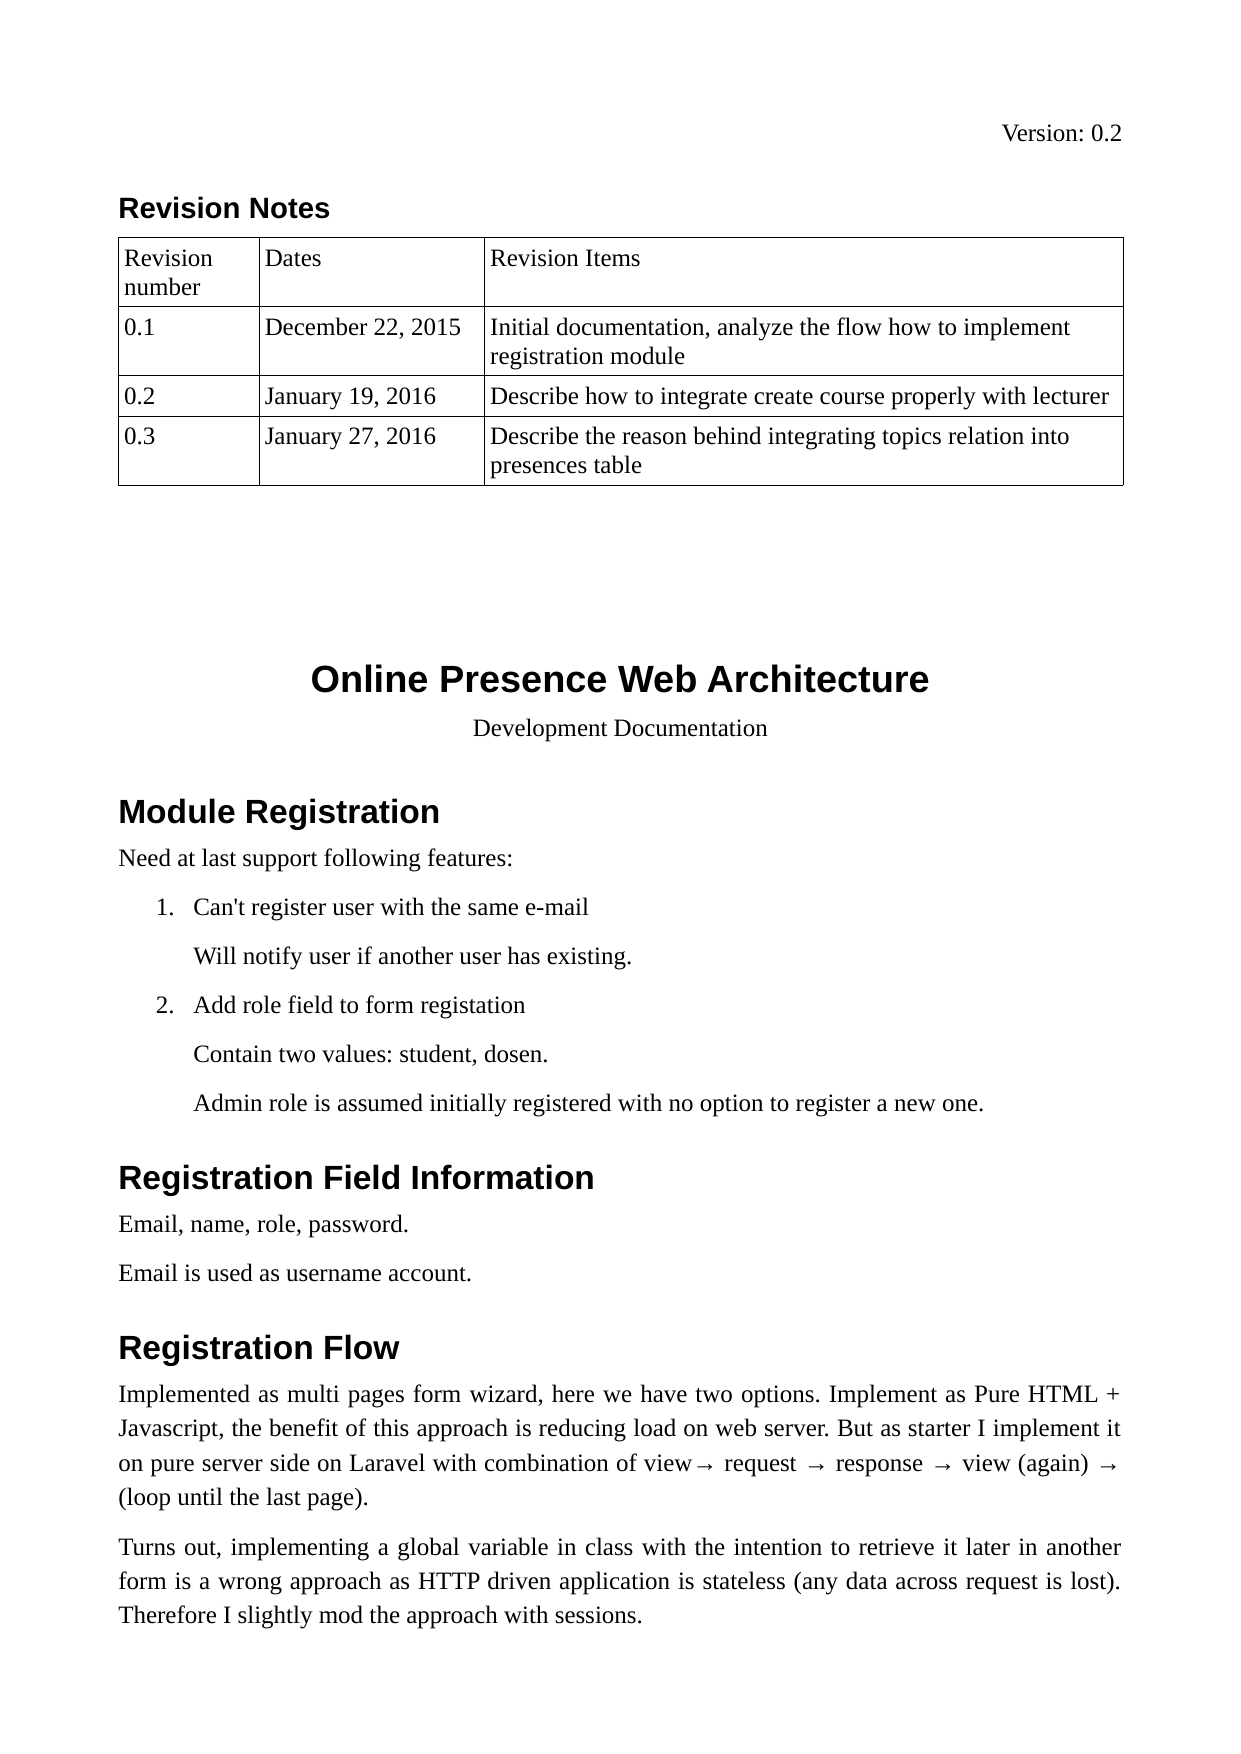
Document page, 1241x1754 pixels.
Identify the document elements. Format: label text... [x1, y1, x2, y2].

table_cell Initial documentation, analyze the flow how to implement registration module [485, 307, 1123, 375]
text Development Documentation [118, 713, 1122, 742]
subtitle Module Registration [118, 791, 1122, 830]
text Email is used as username account. [118, 1258, 1122, 1287]
text Implemented as multi pages form wizard, here we have two options. Implement as Pure HTML + Javascript, the benefit of this approach is reducing load on web server. But as starter I implement it on pure server side on Laravel with combination of view→ request → response → view (again) → (loop until the last page). [118, 1379, 1122, 1511]
table_header Revision Items [485, 238, 1123, 306]
subtitle Registration Flow [118, 1328, 1122, 1367]
table_cell Describe how to integrate create course properly with lecturer [485, 376, 1123, 416]
subtitle Revision Notes [118, 191, 1122, 225]
subtitle Online Presence Web Architecture [118, 657, 1122, 701]
table_cell 0.2 [119, 376, 259, 416]
list Add role field to form registation [156, 990, 1122, 1018]
table_cell 0.3 [119, 417, 259, 485]
list Can't register user with the same e-mail [156, 892, 1122, 920]
text Need at last support following features: [118, 843, 1122, 871]
text Turns out, implementing a global variable in class with the intention to retrieve it later in another form is a wrong approach as HTTP driven application is stateless (any data across request is lost). Therefore I slightly mod the approach with sessions. [118, 1532, 1122, 1629]
list Admin role is assumed initially registered with no option to register a new one. [156, 1088, 1122, 1117]
subtitle Registration Field Information [118, 1158, 1122, 1196]
table_cell Describe the reason behind integrating topics relation into presences table [485, 417, 1123, 485]
table_header Dates [260, 238, 484, 306]
text Email, name, role, password. [118, 1209, 1122, 1238]
table_header Revision number [119, 238, 259, 306]
table_cell January 19, 2016 [260, 376, 484, 416]
list Will notify user if another user has existing. [156, 941, 1122, 969]
table_cell January 27, 2016 [260, 417, 484, 485]
list Contain two values: student, dosen. [156, 1039, 1122, 1068]
table_cell December 22, 2015 [260, 307, 484, 375]
table_cell 0.1 [119, 307, 259, 375]
